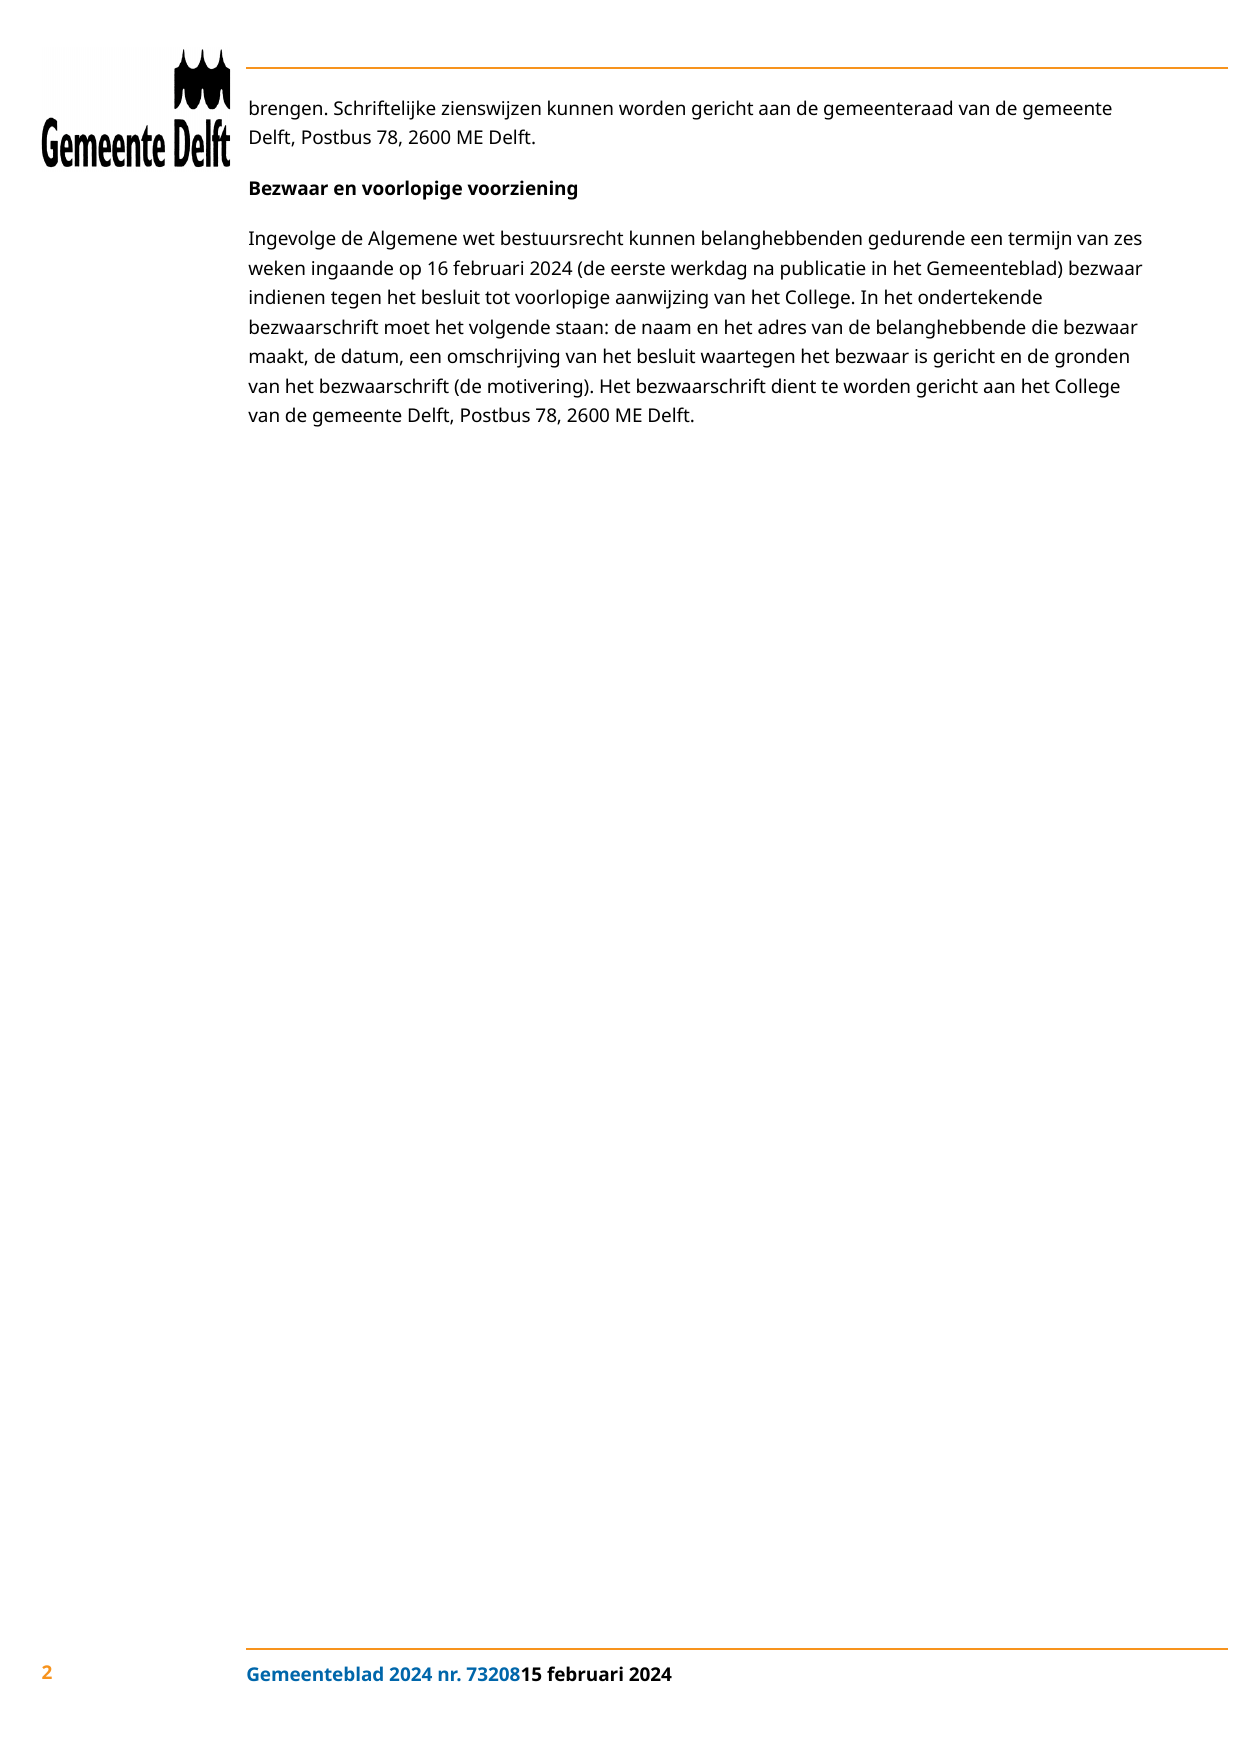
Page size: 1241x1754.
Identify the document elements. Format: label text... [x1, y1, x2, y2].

text Ingevolge de Algemene wet bestuursrecht kunnen belanghebbenden gedurende een termijn van zes weken ingaande op 16 februari 2024 (de eerste werkdag na publicatie in het Gemeenteblad) bezwaar indienen tegen het besluit tot voorlopige aanwijzing van het College. In het ondertekende bezwaarschrift moet het volgende staan: de naam en het adres van de belanghebbende die bezwaar maakt, de datum, een omschrijving van het besluit waartegen het bezwaar is gericht en de gronden van het bezwaarschrift (de motivering). Het bezwaarschrift dient te worden gericht aan het College van de gemeente Delft, Postbus 78, 2600 ME Delft. [248, 225, 1152, 428]
picture [41, 47, 231, 172]
text brengen. Schriftelijke zienswijzen kunnen worden gericht aan de gemeenteraad van de gemeente Delft, Postbus 78, 2600 ME Delft. [248, 95, 1152, 150]
text Bezwaar en voorlopige voorziening [248, 175, 1152, 201]
